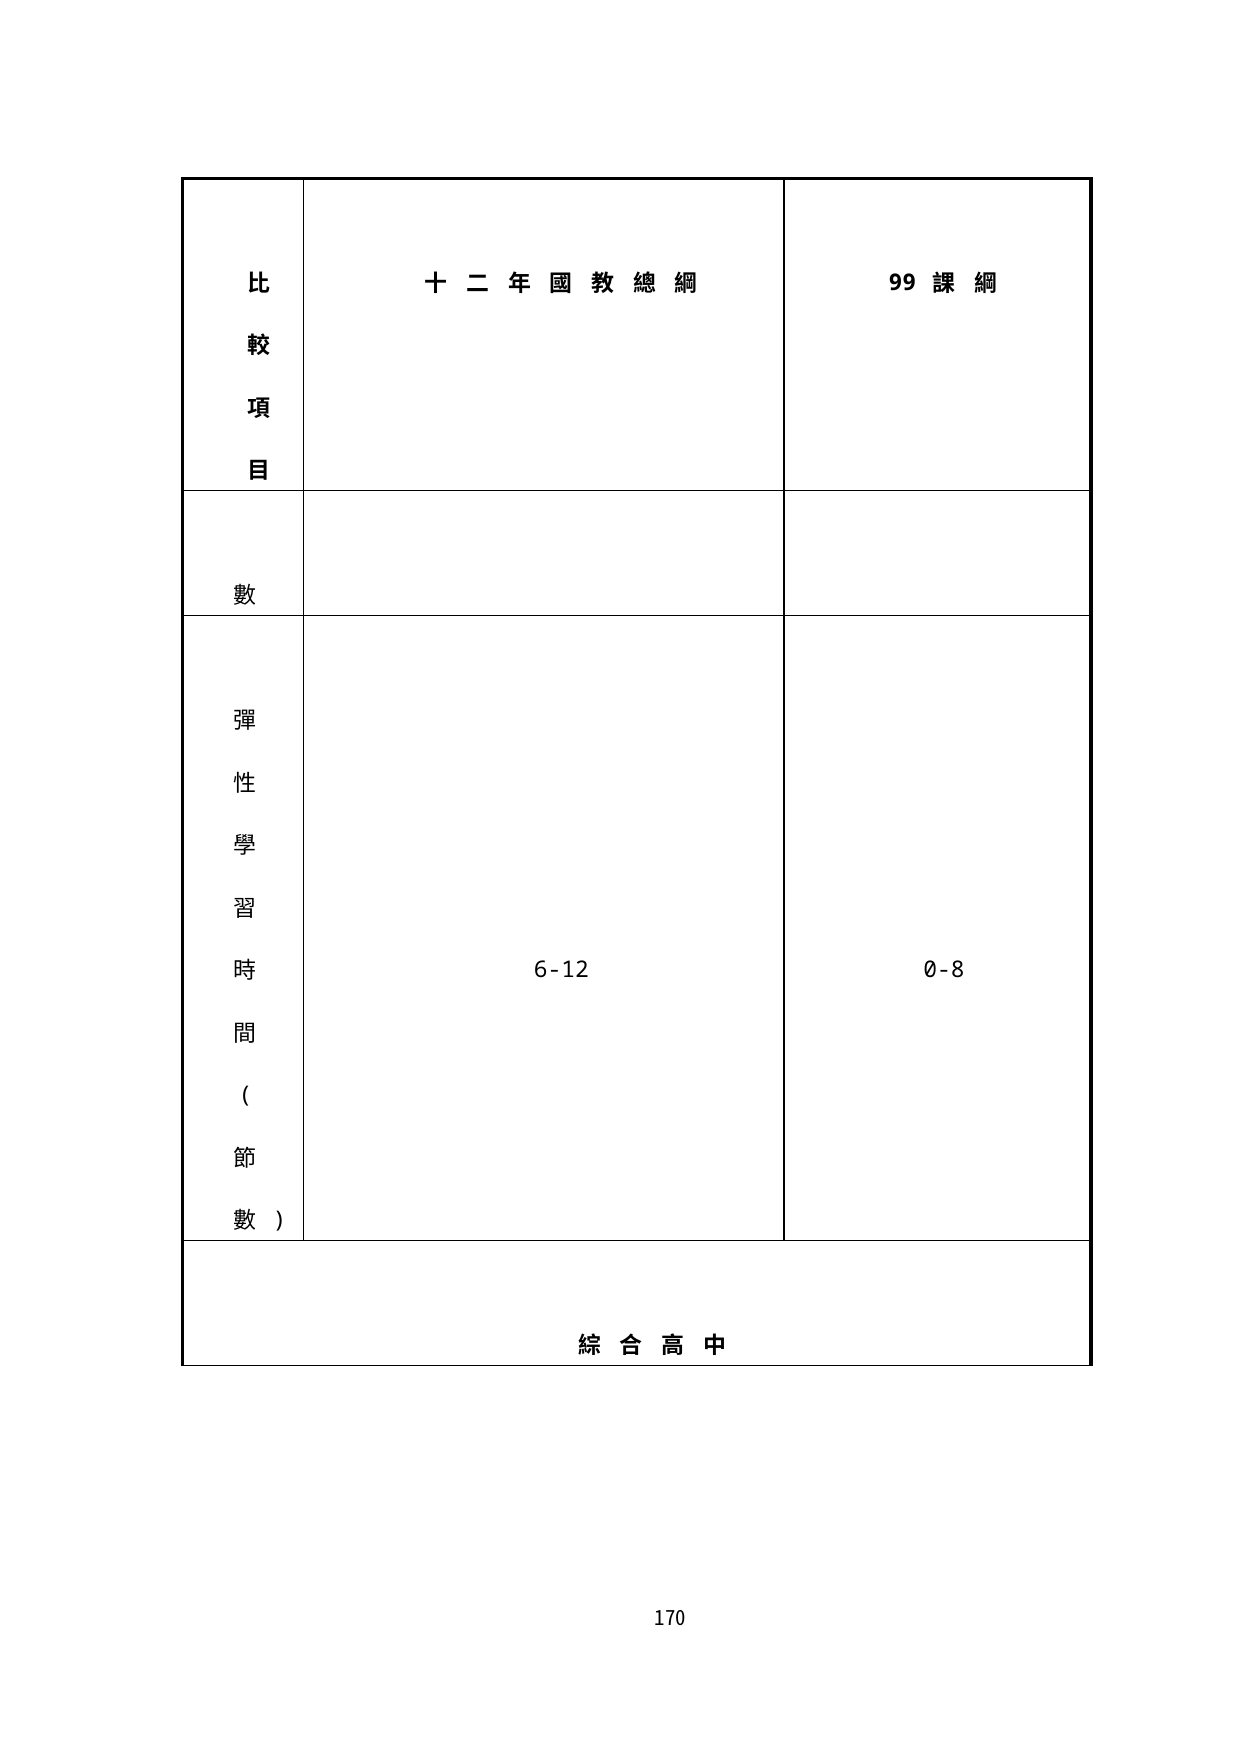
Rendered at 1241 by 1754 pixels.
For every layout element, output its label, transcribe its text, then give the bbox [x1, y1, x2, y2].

table_cell [785, 491, 1089, 615]
table_header 比較項目 [184, 180, 303, 490]
table_cell [304, 491, 783, 615]
table_cell 綜合高中 [184, 1241, 1089, 1365]
table_cell 6-12 [304, 616, 783, 1240]
table_header 99課綱 [785, 180, 1089, 490]
table_cell 數 [184, 491, 303, 615]
table_header 十二年國教總綱 [304, 180, 783, 490]
table_cell 彈性學習時間(節數) [184, 616, 303, 1240]
table_cell 0-8 [785, 616, 1089, 1240]
